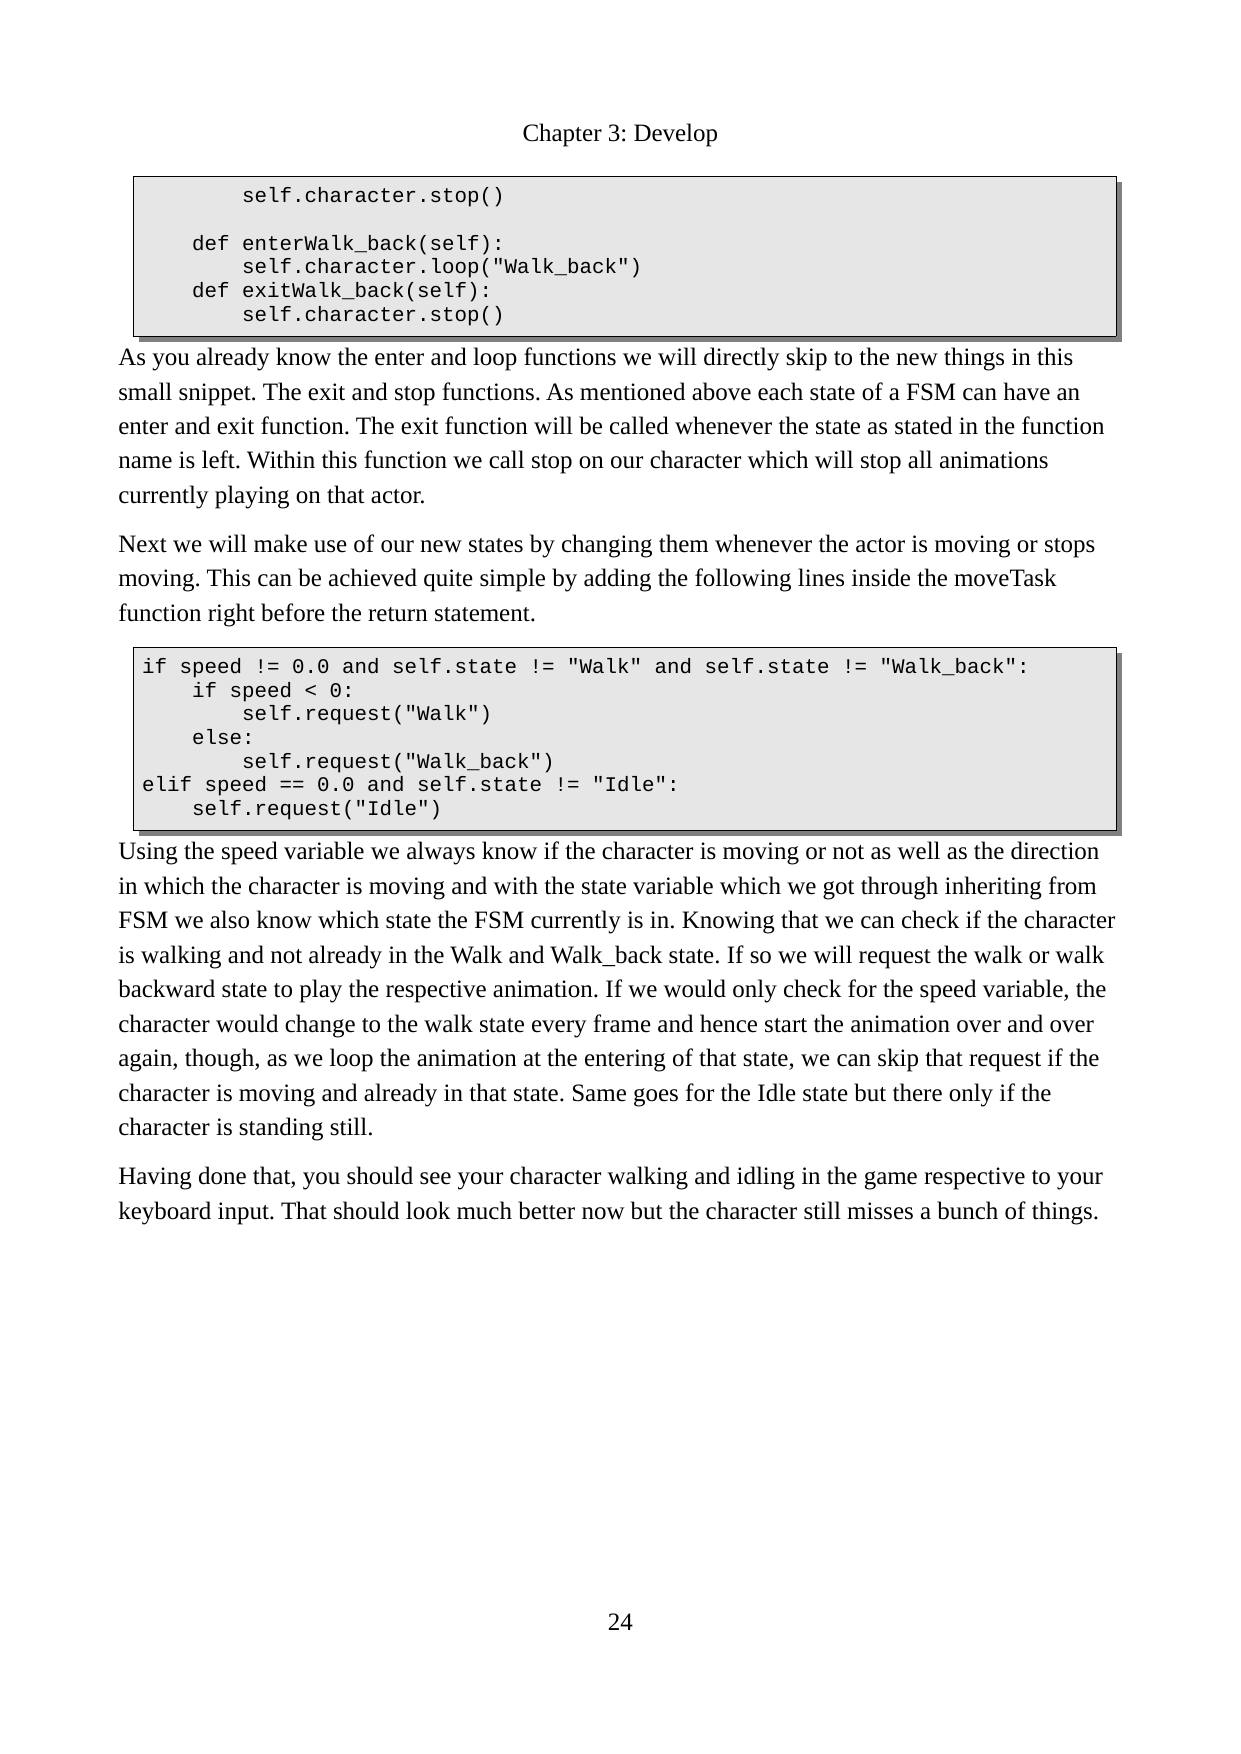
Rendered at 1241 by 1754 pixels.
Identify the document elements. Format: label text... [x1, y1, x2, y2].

text Having done that, you should see your character walking and idling in the game respective to your keyboard input. That should look much better now but the character still misses a bunch of things. [118, 1161, 1122, 1224]
text if speed != 0.0 and self.state != "Walk" and self.state != "Walk_back": [134, 648, 1116, 671]
text self.request("Walk_back") [134, 742, 1116, 765]
text As you already know the enter and loop functions we will directly skip to the new things in this small snippet. The exit and stop functions. As mentioned above each state of a FSM can have an enter and exit function. The exit function will be called whenever the state as stated in the function name is left. Within this function we call stop on our character which will stop all animations currently playing on that actor. [118, 342, 1122, 509]
text self.request("Idle") [134, 789, 1116, 830]
text elif speed == 0.0 and self.state != "Idle": [134, 765, 1116, 789]
text self.character.loop("Walk_back") [134, 247, 1116, 271]
text self.request("Walk") [134, 694, 1116, 718]
text Next we will make use of our new states by changing them whenever the actor is moving or stops moving. This can be achieved quite simple by adding the following lines inside the moveTask function right before the return statement. [118, 529, 1122, 627]
text self.character.stop() [134, 177, 1116, 200]
text else: [134, 718, 1116, 742]
text def enterWalk_back(self): [134, 224, 1116, 247]
text if speed < 0: [134, 671, 1116, 694]
text self.character.stop() [134, 294, 1116, 336]
text Using the speed variable we always know if the character is moving or not as well as the direction in which the character is moving and with the state variable which we got through inheriting from FSM we also know which state the FSM currently is in. Knowing that we can check if the character is walking and not already in the Walk and Walk_back state. If so we will request the walk or walk backward state to play the respective animation. If we would only check for the speed variable, the character would change to the walk state every frame and hence start the animation over and over again, though, as we loop the animation at the entering of that state, we can skip that request if the character is moving and already in that state. Same goes for the Idle state but there only if the character is standing still. [118, 836, 1122, 1141]
text def exitWalk_back(self): [134, 271, 1116, 294]
